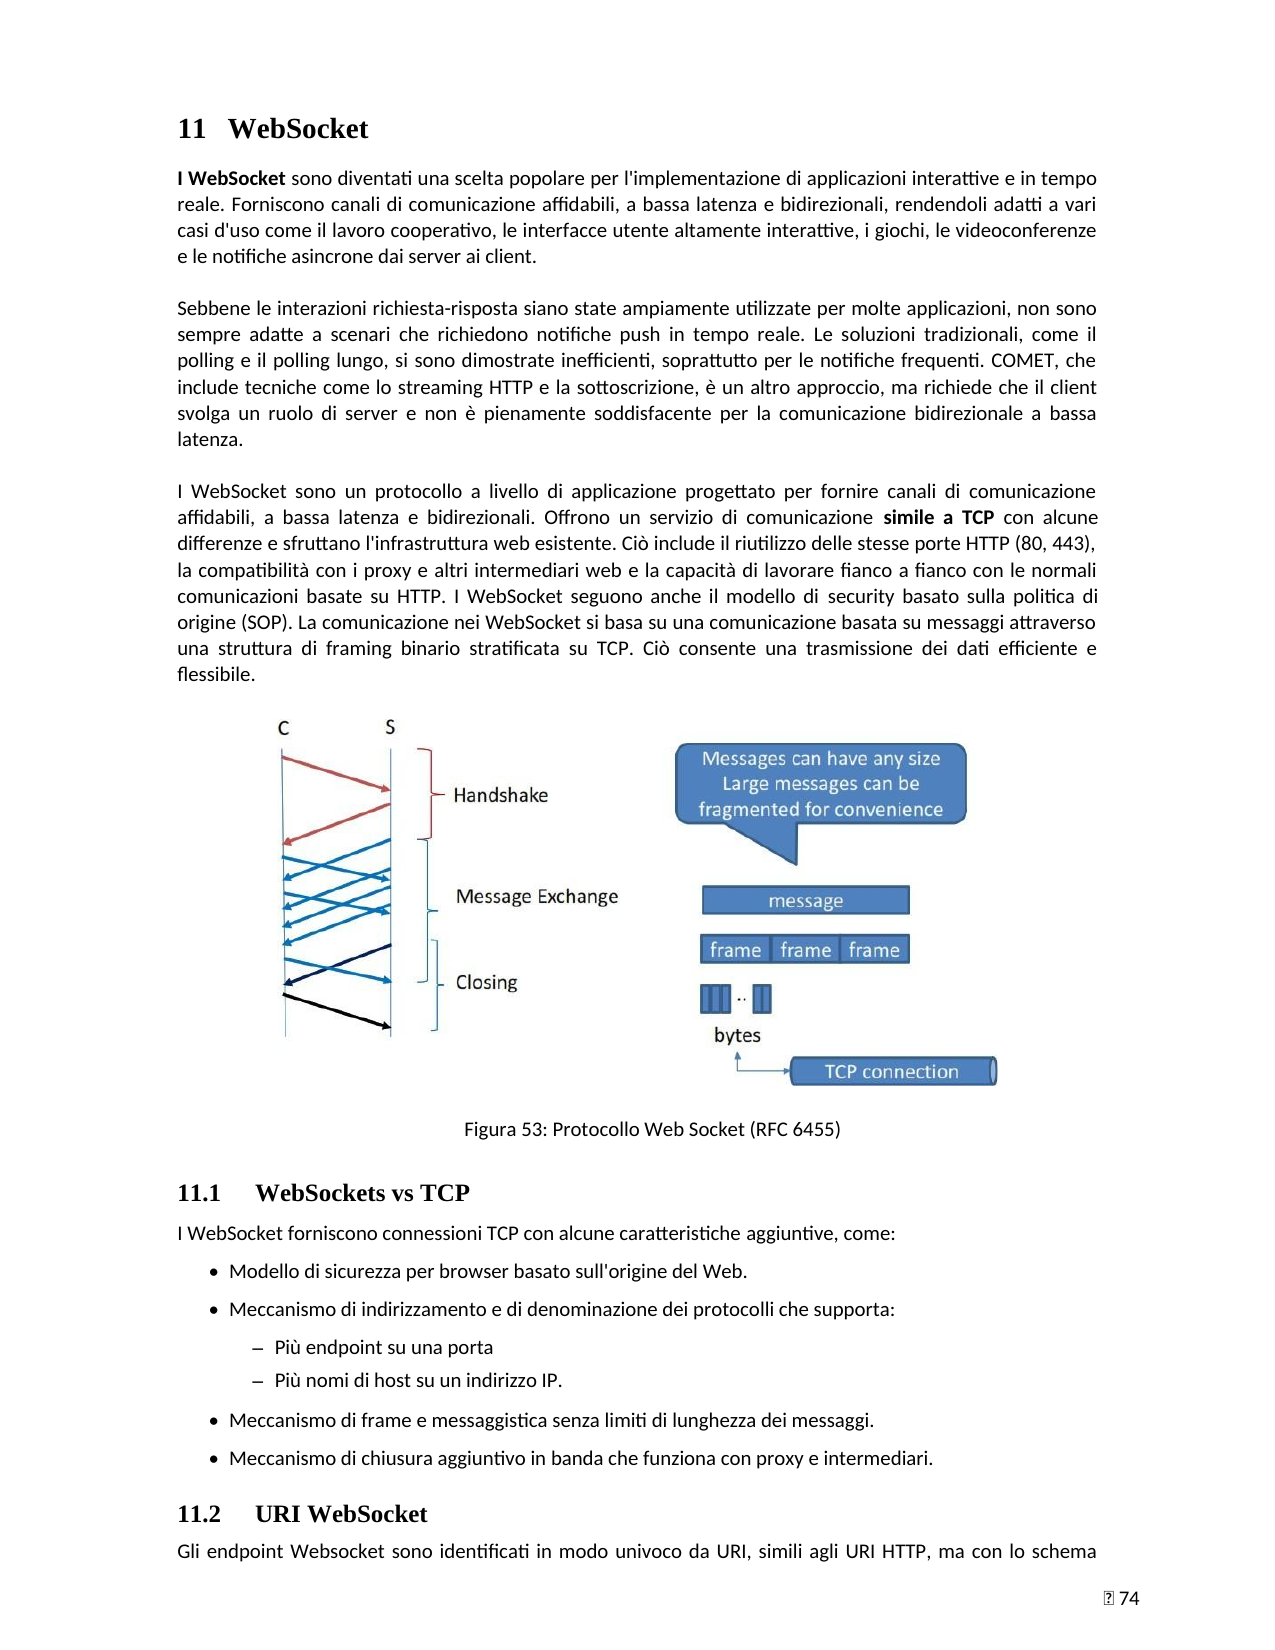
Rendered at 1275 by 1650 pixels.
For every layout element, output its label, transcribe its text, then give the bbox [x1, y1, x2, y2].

list Modello di sicurezza per browser basato sull'origine del Web. [208, 1258, 1139, 1284]
list Più endpoint su una porta [252, 1334, 1139, 1360]
text I WebSocket sono un protocollo a livello di applicazione progettato per fornire canali di comunicazione affidabili, a bassa latenza e bidirezionali. Offrono un servizio di comunicazione simile a TCP con alcune differenze e sfruttano l'infrastruttura web esistente. Ciò include il riutilizzo delle stesse porte HTTP (80, 443), la compatibilità con i proxy e altri intermediari web e la capacità di lavorare fianco a fianco con le normali comunicazioni basate su HTTP. I WebSocket seguono anche il modello di security basato sulla politica di origine (SOP). La comunicazione nei WebSocket si basa su una comunicazione basata su messaggi attraverso una struttura di framing binario stratificata su TCP. Ciò consente una trasmissione dei dati efficiente e flessibile. [177, 478, 1098, 687]
text Figura 53: Protocollo Web Socket (RFC 6455) [127, 1116, 841, 1141]
text I WebSocket forniscono connessioni TCP con alcune caratteristiche aggiuntive, come: [177, 1220, 1099, 1245]
list Più nomi di host su un indirizzo IP. [252, 1367, 1139, 1392]
list Meccanismo di frame e messaggistica senza limiti di lunghezza dei messaggi. [208, 1407, 1139, 1432]
list Meccanismo di chiusura aggiuntivo in banda che funziona con proxy e intermediari. [208, 1445, 1139, 1470]
text Sebbene le interazioni richiesta-risposta siano state ampiamente utilizzate per molte applicazioni, non sono sempre adatte a scenari che richiedono notifiche push in tempo reale. Le soluzioni tradizionali, come il polling e il polling lungo, si sono dimostrate inefficienti, soprattutto per le notifiche frequenti. COMET, che include tecniche come lo streaming HTTP e la sottoscrizione, è un altro approccio, ma richiede che il client svolga un ruolo di server e non è pienamente soddisfacente per la comunicazione bidirezionale a bassa latenza. [177, 295, 1098, 452]
text I WebSocket sono diventati una scelta popolare per l'implementazione di applicazioni interattive e in tempo reale. Forniscono canali di comunicazione affidabili, a bassa latenza e bidirezionali, rendendoli adatti a vari casi d'uso come il lavoro cooperativo, le interfacce utente altamente interattive, i giochi, le videoconferenze e le notifiche asincrone dai server ai client. [177, 165, 1099, 269]
subtitle WebSockets vs TCP [177, 1178, 1139, 1206]
picture [277, 719, 998, 1086]
text Gli endpoint Websocket sono identificati in modo univoco da URI, simili agli URI HTTP, ma con lo schema [177, 1538, 1098, 1564]
subtitle URI WebSocket [177, 1499, 1139, 1528]
subtitle WebSocket [177, 112, 1139, 145]
list Meccanismo di indirizzamento e di denominazione dei protocolli che supporta: [208, 1296, 1139, 1322]
